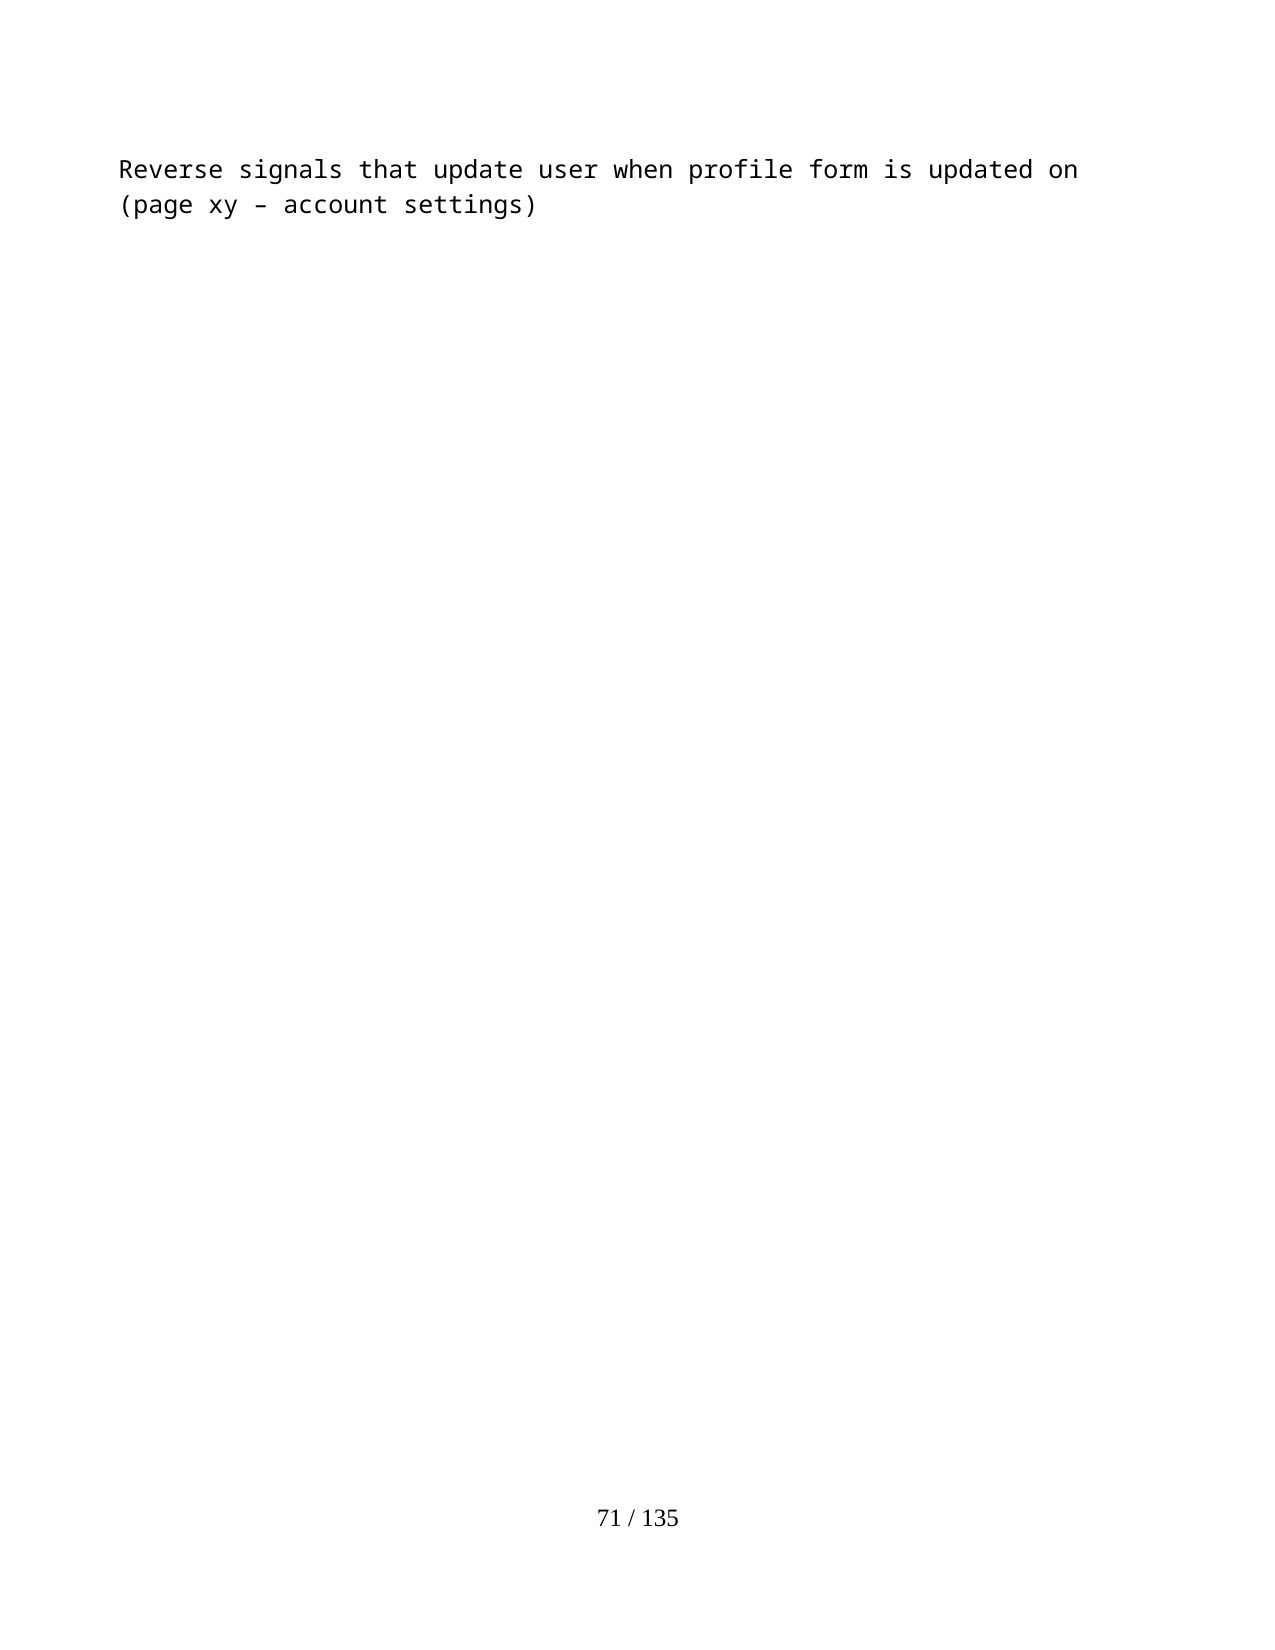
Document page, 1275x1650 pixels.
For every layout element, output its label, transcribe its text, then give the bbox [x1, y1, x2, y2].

text Reverse signals that update user when profile form is updated on (page xy – account settings) [118, 152, 1157, 220]
